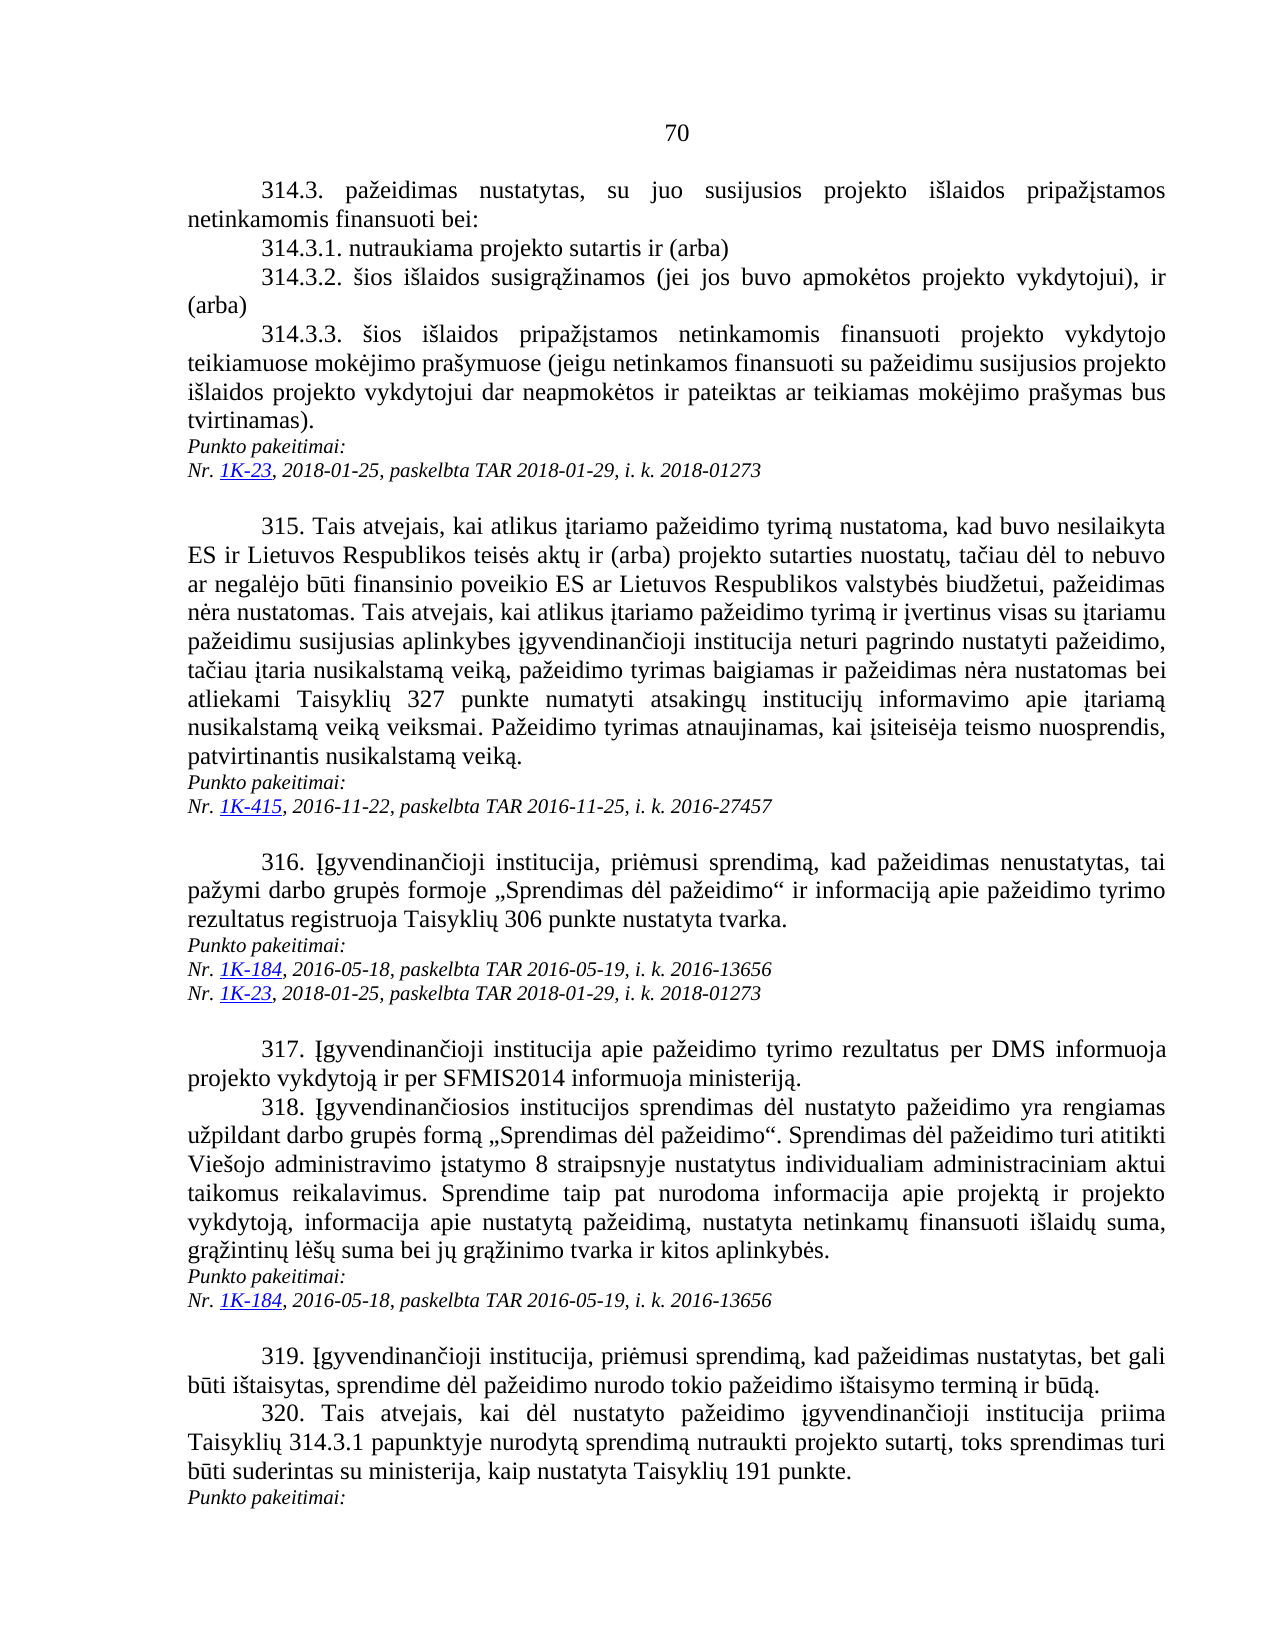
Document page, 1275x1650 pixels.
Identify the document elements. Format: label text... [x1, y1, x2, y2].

text 314.3.3. šios išlaidos pripažįstamos netinkamomis finansuoti projekto vykdytojo teikiamuose mokėjimo prašymuose (jeigu netinkamos finansuoti su pažeidimu susijusios projekto išlaidos projekto vykdytojui dar neapmokėtos ir pateiktas ar teikiamas mokėjimo prašymas bus tvirtinamas). [187, 319, 1167, 434]
text Nr. 1K-184, 2016-05-18, paskelbta TAR 2016-05-19, i. k. 2016-13656 [187, 957, 1167, 981]
text 316. Įgyvendinančioji institucija, priėmusi sprendimą, kad pažeidimas nenustatytas, tai pažymi darbo grupės formoje „Sprendimas dėl pažeidimo“ ir informaciją apie pažeidimo tyrimo rezultatus registruoja Taisyklių 306 punkte nustatyta tvarka. [187, 847, 1167, 933]
text 315. Tais atvejais, kai atlikus įtariamo pažeidimo tyrimą nustatoma, kad buvo nesilaikyta ES ir Lietuvos Respublikos teisės aktų ir (arba) projekto sutarties nuostatų, tačiau dėl to nebuvo ar negalėjo būti finansinio poveikio ES ar Lietuvos Respublikos valstybės biudžetui, pažeidimas nėra nustatomas. Tais atvejais, kai atlikus įtariamo pažeidimo tyrimą ir įvertinus visas su įtariamu pažeidimu susijusias aplinkybes įgyvendinančioji institucija neturi pagrindo nustatyti pažeidimo, tačiau įtaria nusikalstamą veiką, pažeidimo tyrimas baigiamas ir pažeidimas nėra nustatomas bei atliekami Taisyklių 327 punkte numatyti atsakingų institucijų informavimo apie įtariamą nusikalstamą veiką veiksmai. Pažeidimo tyrimas atnaujinamas, kai įsiteisėja teismo nuosprendis, patvirtinantis nusikalstamą veiką. [187, 511, 1167, 770]
text Nr. 1K-23, 2018-01-25, paskelbta TAR 2018-01-29, i. k. 2018-01273 [187, 458, 1167, 482]
text 318. Įgyvendinančiosios institucijos sprendimas dėl nustatyto pažeidimo yra rengiamas užpildant darbo grupės formą „Sprendimas dėl pažeidimo“. Sprendimas dėl pažeidimo turi atitikti Viešojo administravimo įstatymo 8 straipsnyje nustatytus individualiam administraciniam aktui taikomus reikalavimus. Sprendime taip pat nurodoma informacija apie projektą ir projekto vykdytoją, informacija apie nustatytą pažeidimą, nustatyta netinkamų finansuoti išlaidų suma, grąžintinų lėšų suma bei jų grąžinimo tvarka ir kitos aplinkybės. [187, 1092, 1167, 1264]
text 314.3.2. šios išlaidos susigrąžinamos (jei jos buvo apmokėtos projekto vykdytojui), ir (arba) [187, 262, 1167, 319]
text 320. Tais atvejais, kai dėl nustatyto pažeidimo įgyvendinančioji institucija priima Taisyklių 314.3.1 papunktyje nurodytą sprendimą nutraukti projekto sutartį, toks sprendimas turi būti suderintas su ministerija, kaip nustatyta Taisyklių 191 punkte. [187, 1398, 1167, 1485]
text Punkto pakeitimai: [187, 770, 1167, 794]
text Punkto pakeitimai: [187, 933, 1167, 957]
text Punkto pakeitimai: [187, 1485, 1167, 1509]
text Punkto pakeitimai: [187, 434, 1167, 458]
text Nr. 1K-23, 2018-01-25, paskelbta TAR 2018-01-29, i. k. 2018-01273 [187, 981, 1167, 1005]
text Nr. 1K-184, 2016-05-18, paskelbta TAR 2016-05-19, i. k. 2016-13656 [187, 1288, 1167, 1312]
text 319. Įgyvendinančioji institucija, priėmusi sprendimą, kad pažeidimas nustatytas, bet gali būti ištaisytas, sprendime dėl pažeidimo nurodo tokio pažeidimo ištaisymo terminą ir būdą. [187, 1341, 1167, 1398]
text Punkto pakeitimai: [187, 1264, 1167, 1288]
text 314.3.1. nutraukiama projekto sutartis ir (arba) [187, 233, 1167, 262]
text 314.3. pažeidimas nustatytas, su juo susijusios projekto išlaidos pripažįstamos netinkamomis finansuoti bei: [187, 176, 1167, 233]
text 317. Įgyvendinančioji institucija apie pažeidimo tyrimo rezultatus per DMS informuoja projekto vykdytoją ir per SFMIS2014 informuoja ministeriją. [187, 1034, 1167, 1092]
text Nr. 1K-415, 2016-11-22, paskelbta TAR 2016-11-25, i. k. 2016-27457 [187, 794, 1167, 818]
